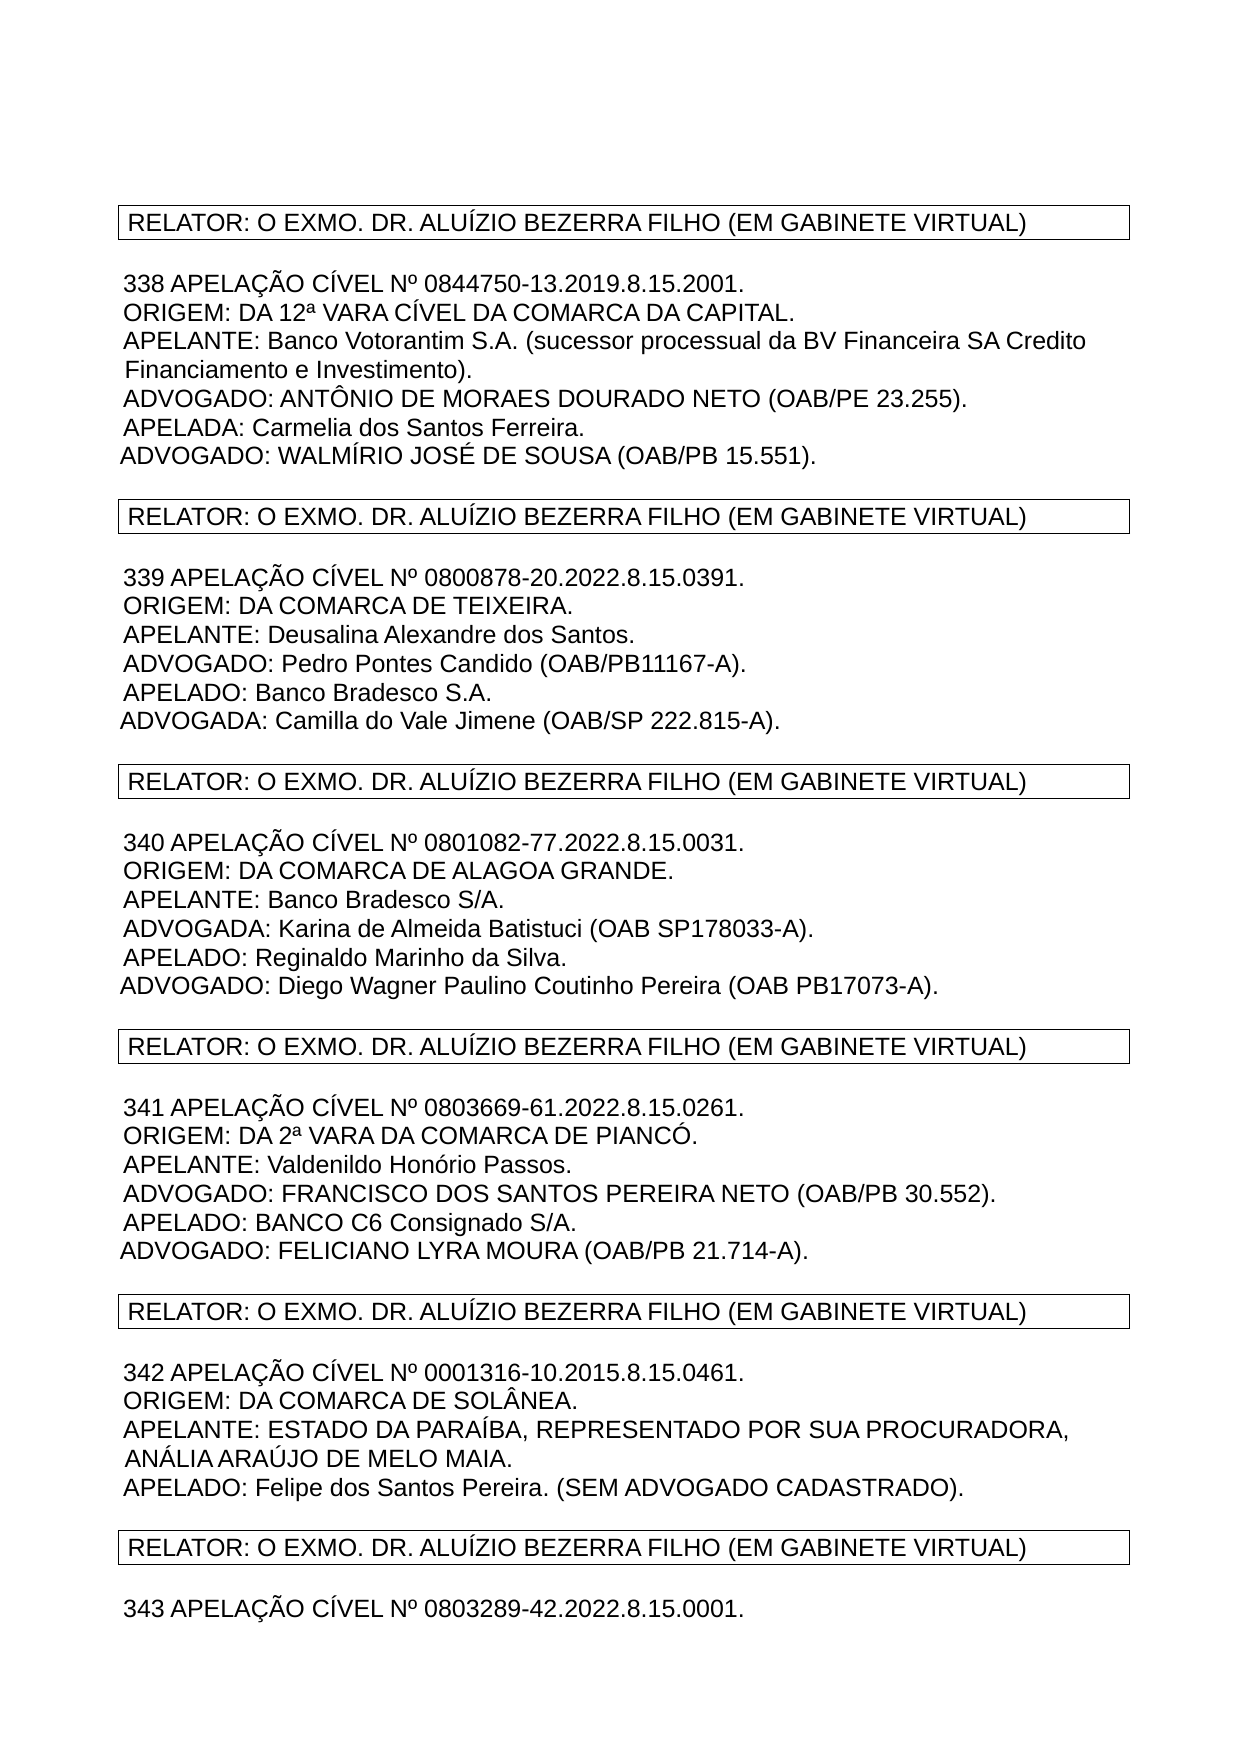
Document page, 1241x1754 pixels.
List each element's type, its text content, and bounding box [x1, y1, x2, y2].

text APELADA: Carmelia dos Santos Ferreira. [123, 413, 1122, 441]
text APELANTE: Valdenildo Honório Passos. [123, 1150, 1122, 1179]
text APELADO: Felipe dos Santos Pereira. (SEM ADVOGADO CADASTRADO). [123, 1473, 1122, 1501]
text ADVOGADO: FELICIANO LYRA MOURA (OAB/PB 21.714-A). [119, 1236, 1122, 1265]
text APELANTE: Banco Votorantim S.A. (sucessor processual da BV Financeira SA Credito Financiamento e Investimento). [123, 326, 1122, 384]
text APELADO: BANCO C6 Consignado S/A. [123, 1208, 1122, 1236]
text RELATOR: O EXMO. DR. ALUÍZIO BEZERRA FILHO (EM GABINETE VIRTUAL) [119, 1030, 1129, 1063]
text 339 APELAÇÃO CÍVEL Nº 0800878-20.2022.8.15.0391. [123, 563, 1122, 591]
text 341 APELAÇÃO CÍVEL Nº 0803669-61.2022.8.15.0261. [123, 1093, 1122, 1121]
text APELANTE: Banco Bradesco S/A. [123, 885, 1122, 914]
text APELANTE: Deusalina Alexandre dos Santos. [123, 620, 1122, 649]
text ADVOGADA: Karina de Almeida Batistuci (OAB SP178033-A). [123, 914, 1122, 943]
text RELATOR: O EXMO. DR. ALUÍZIO BEZERRA FILHO (EM GABINETE VIRTUAL) [119, 1531, 1129, 1564]
text ADVOGADO: ANTÔNIO DE MORAES DOURADO NETO (OAB/PE 23.255). [123, 384, 1122, 413]
text ADVOGADA: Camilla do Vale Jimene (OAB/SP 222.815-A). [119, 706, 1122, 735]
text RELATOR: O EXMO. DR. ALUÍZIO BEZERRA FILHO (EM GABINETE VIRTUAL) [119, 206, 1129, 239]
text ADVOGADO: Diego Wagner Paulino Coutinho Pereira (OAB PB17073-A). [119, 971, 1122, 1000]
text ADVOGADO: WALMÍRIO JOSÉ DE SOUSA (OAB/PB 15.551). [119, 441, 1122, 470]
text ORIGEM: DA 12ª VARA CÍVEL DA COMARCA DA CAPITAL. [123, 298, 1122, 326]
text RELATOR: O EXMO. DR. ALUÍZIO BEZERRA FILHO (EM GABINETE VIRTUAL) [119, 765, 1129, 798]
text RELATOR: O EXMO. DR. ALUÍZIO BEZERRA FILHO (EM GABINETE VIRTUAL) [119, 1295, 1129, 1328]
text APELADO: Banco Bradesco S.A. [123, 678, 1122, 706]
text RELATOR: O EXMO. DR. ALUÍZIO BEZERRA FILHO (EM GABINETE VIRTUAL) [119, 500, 1129, 533]
text APELANTE: ESTADO DA PARAÍBA, REPRESENTADO POR SUA PROCURADORA, ANÁLIA ARAÚJO DE MELO MAIA. [123, 1415, 1122, 1473]
text 338 APELAÇÃO CÍVEL Nº 0844750-13.2019.8.15.2001. [123, 269, 1122, 298]
text 342 APELAÇÃO CÍVEL Nº 0001316-10.2015.8.15.0461. [123, 1358, 1122, 1386]
text ORIGEM: DA COMARCA DE SOLÂNEA. [123, 1386, 1122, 1415]
text 340 APELAÇÃO CÍVEL Nº 0801082-77.2022.8.15.0031. [123, 828, 1122, 856]
text ORIGEM: DA 2ª VARA DA COMARCA DE PIANCÓ. [123, 1121, 1122, 1150]
text ADVOGADO: FRANCISCO DOS SANTOS PEREIRA NETO (OAB/PB 30.552). [123, 1179, 1122, 1208]
text ORIGEM: DA COMARCA DE TEIXEIRA. [123, 591, 1122, 620]
text ADVOGADO: Pedro Pontes Candido (OAB/PB11167-A). [123, 649, 1122, 678]
text ORIGEM: DA COMARCA DE ALAGOA GRANDE. [123, 856, 1122, 885]
text APELADO: Reginaldo Marinho da Silva. [123, 943, 1122, 971]
text 343 APELAÇÃO CÍVEL Nº 0803289-42.2022.8.15.0001. [123, 1594, 1122, 1623]
